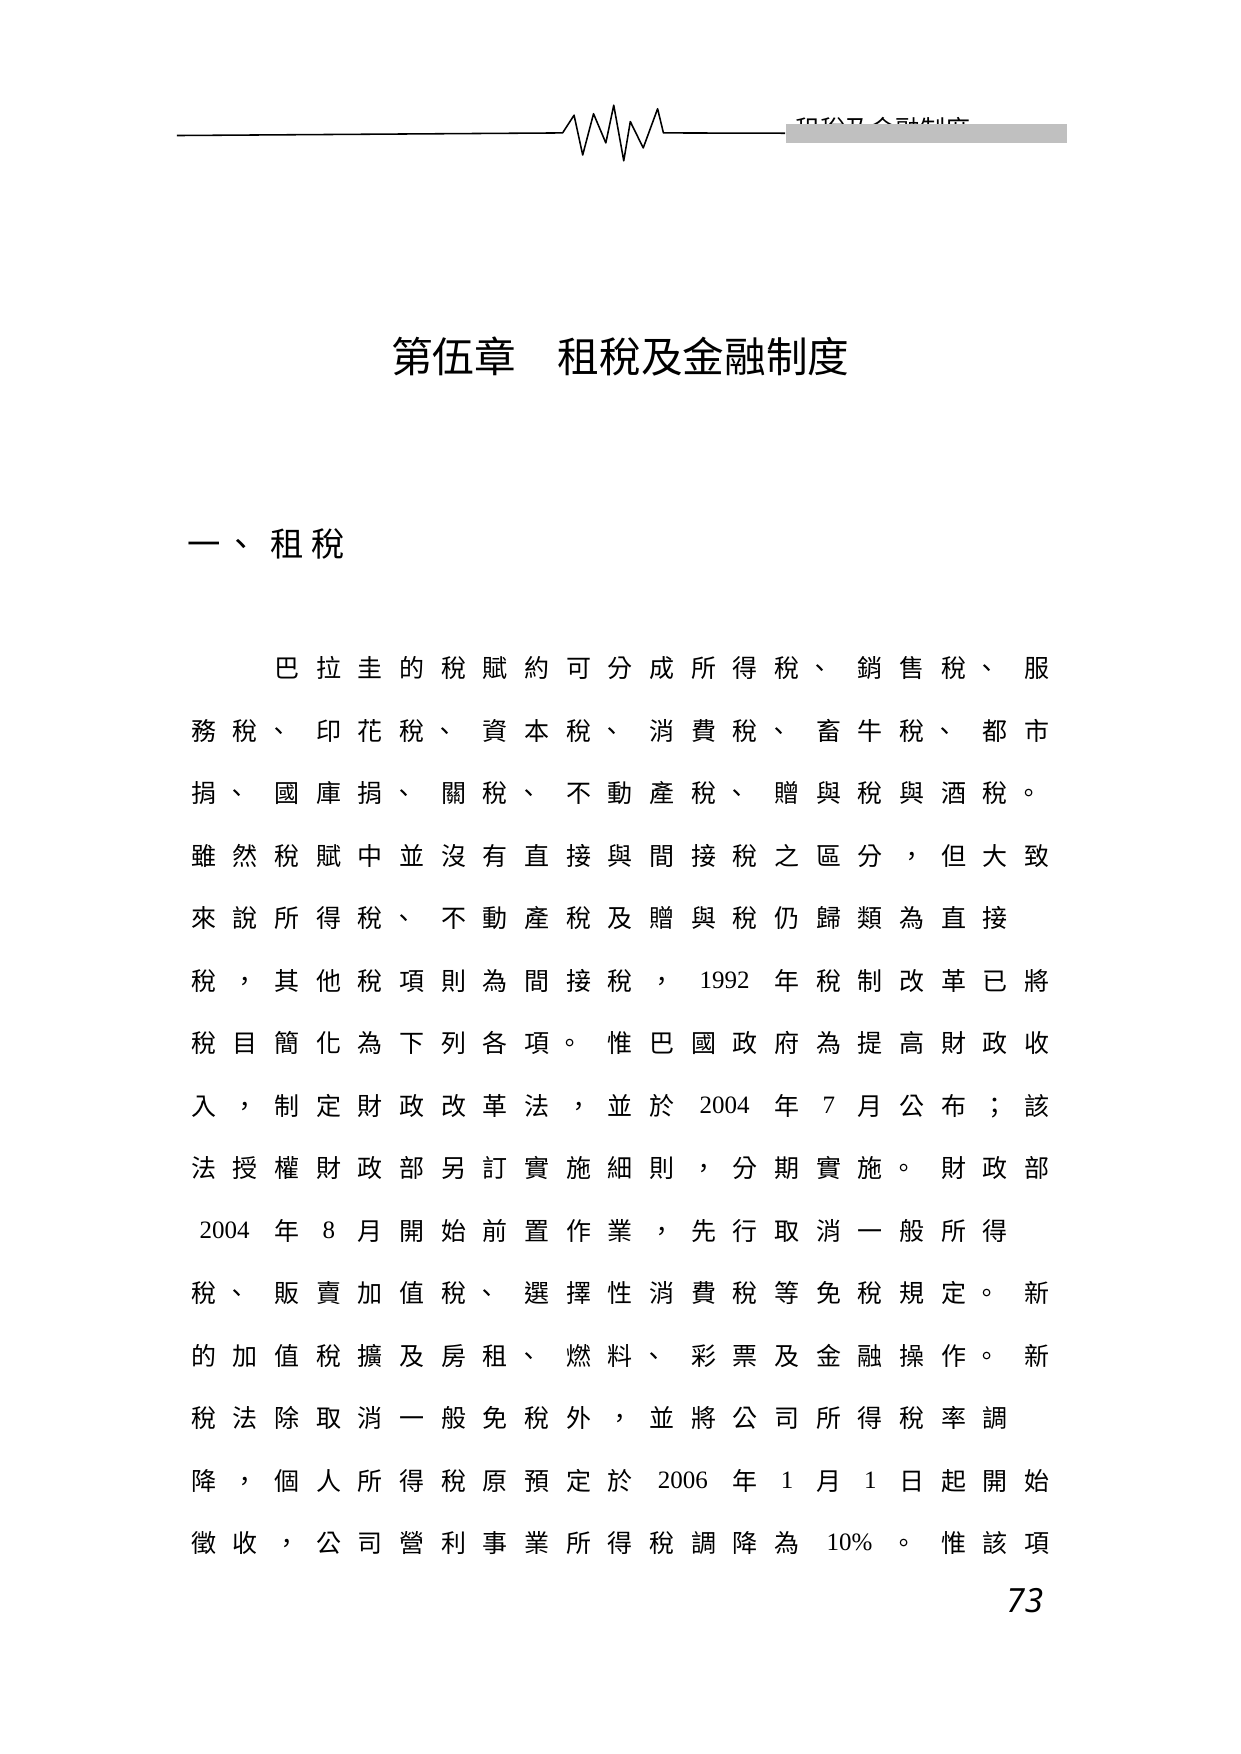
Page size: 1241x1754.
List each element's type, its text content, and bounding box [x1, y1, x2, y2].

text 一、租稅 [183, 500, 1058, 563]
text 第伍章 租稅及金融制度 [183, 313, 1058, 375]
text 巴拉圭的稅賦約可分成所得稅、銷售稅、服務稅、印花稅、資本稅、消費稅、畜牛稅、都市捐、國庫捐、關稅、不動產稅、贈與稅與酒稅。雖然稅賦中並沒有直接與間接稅之區分，但大致來說所得稅、不動產稅及贈與稅仍歸類為直接稅，其他稅項則為間接稅，1992年稅制改革已將稅目簡化為下列各項。惟巴國政府為提高財政收入，制定財政改革法，並於2004年7月公布；該法授權財政部另訂實施細則，分期實施。財政部2004年8月開始前置作業，先行取消一般所得稅、販賣加值稅、選擇性消費稅等免稅規定。新的加值稅擴及房租、燃料、彩票及金融操作。新稅法除取消一般免稅外，並將公司所得稅率調降，個人所得稅原預定於2006年1月1日起開始徵收，公司營利事業所得稅調降為10%。惟該項 [183, 625, 1058, 1563]
